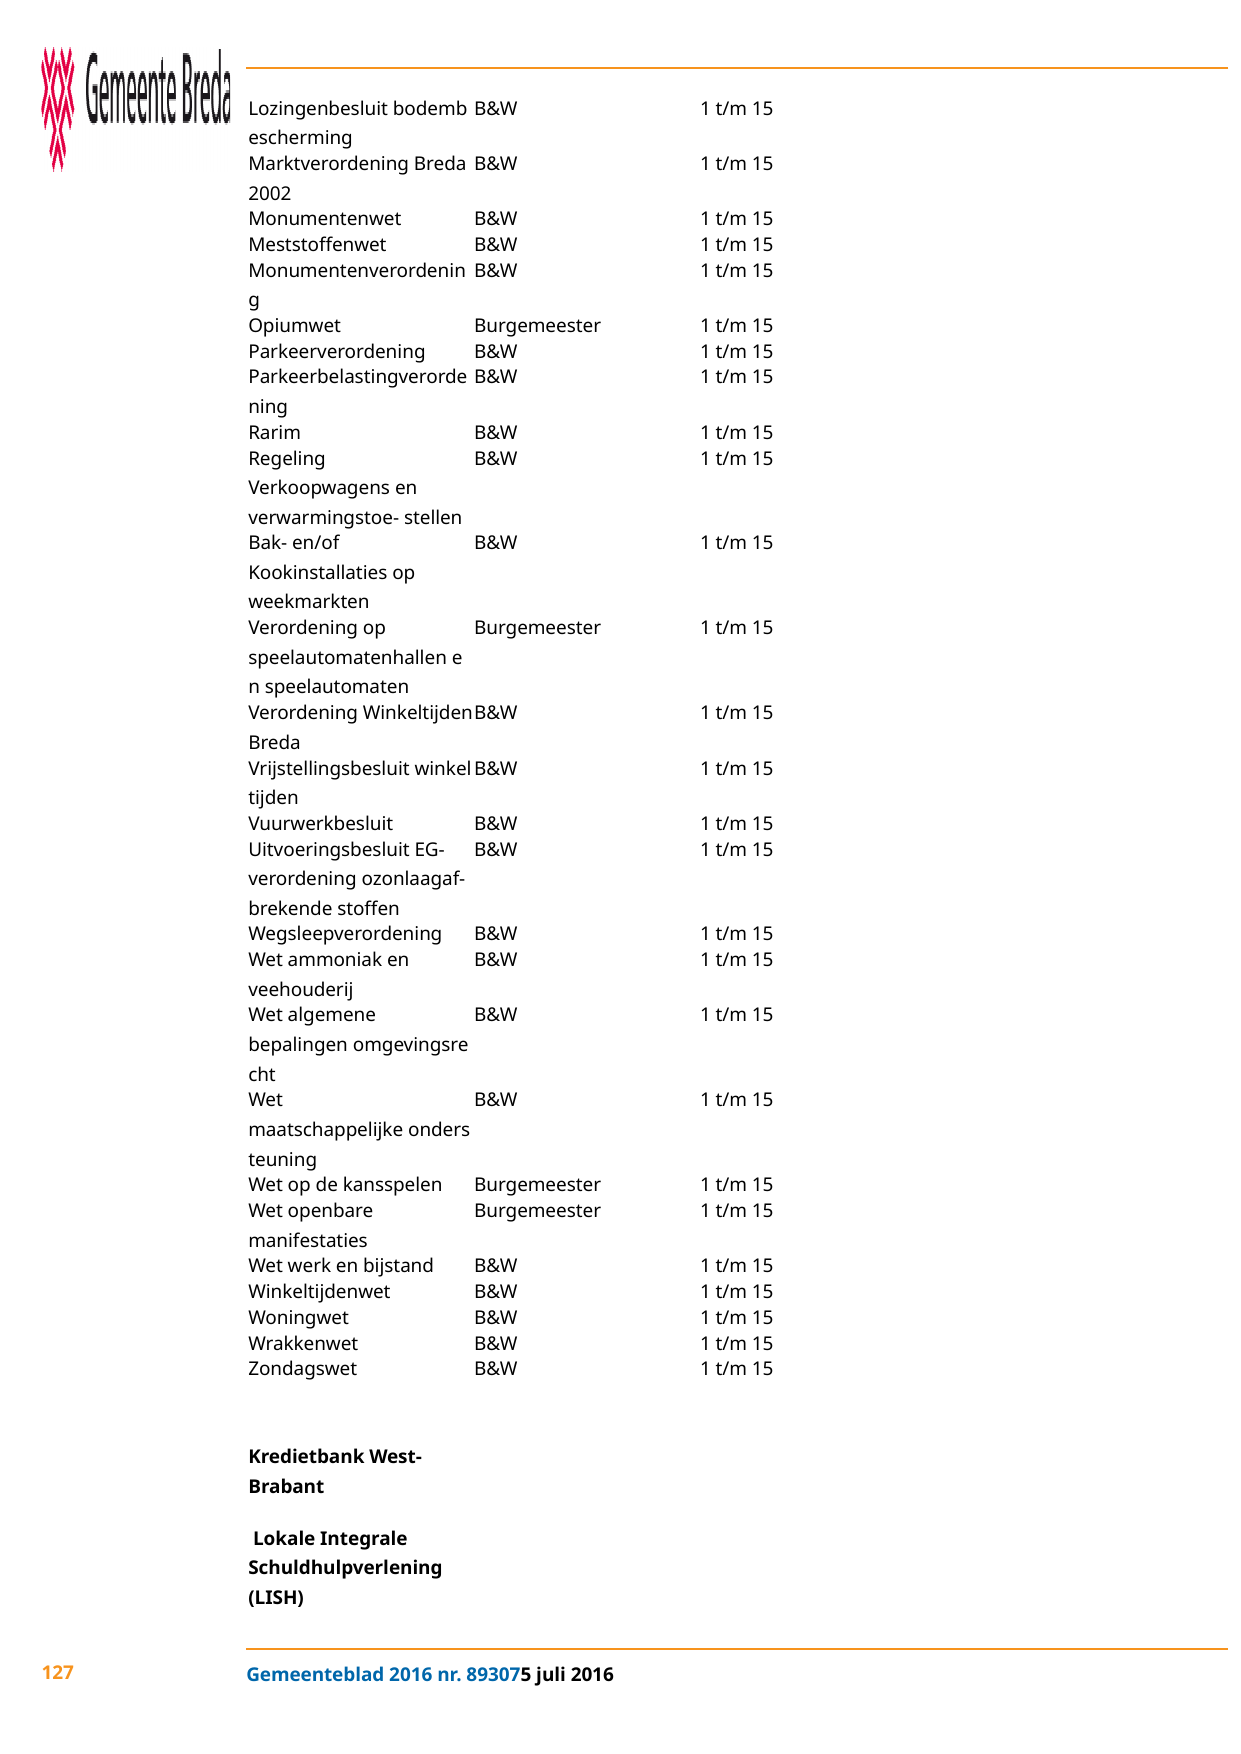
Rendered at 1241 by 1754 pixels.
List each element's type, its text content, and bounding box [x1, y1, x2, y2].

table_cell B&W [474, 946, 700, 1002]
table_cell 1 t/m 15 [700, 205, 926, 231]
table_cell Marktverordening Breda 2002 [248, 150, 474, 205]
table_cell B&W [474, 1304, 700, 1330]
table_cell 1 t/m 15 [700, 1330, 926, 1355]
table_cell B&W [474, 921, 700, 946]
table_cell [926, 1087, 1152, 1171]
table_cell B&W [474, 205, 700, 231]
table_cell Vrijstellingsbesluit winkeltijden [248, 755, 474, 810]
table_cell [248, 1499, 474, 1525]
table_cell [926, 338, 1152, 364]
table_cell [926, 257, 1152, 312]
table_cell Parkeerbelastingverordening [248, 364, 474, 419]
table_cell Verordening op speelautomatenhallen en speelautomaten [248, 615, 474, 699]
table_cell [926, 755, 1152, 810]
table_cell Opiumwet [248, 312, 474, 338]
table_cell B&W [474, 364, 700, 419]
table_cell Burgemeester [474, 312, 700, 338]
table_cell 1 t/m 15 [700, 95, 926, 150]
table_cell Vuurwerkbesluit [248, 810, 474, 836]
table_cell 1 t/m 15 [700, 257, 926, 312]
table_cell Lozingenbesluit bodembescherming [248, 95, 474, 150]
table_cell Monumentenverordening [248, 257, 474, 312]
table_cell [926, 150, 1152, 205]
table_cell [926, 95, 1152, 150]
table_cell [926, 205, 1152, 231]
table_cell 1 t/m 15 [700, 1197, 926, 1252]
table_cell Regeling Verkoopwagens en verwarmingstoe- stellen [248, 445, 474, 529]
table_cell B&W [474, 699, 700, 755]
table_cell [926, 1253, 1152, 1278]
table_cell [926, 1171, 1152, 1197]
table_cell [926, 699, 1152, 755]
table_cell Meststoffenwet [248, 231, 474, 257]
table_cell [926, 312, 1152, 338]
table_cell B&W [474, 1087, 700, 1171]
table_cell 1 t/m 15 [700, 1278, 926, 1304]
table_cell [926, 1330, 1152, 1355]
table_cell [926, 921, 1152, 946]
table_cell B&W [474, 836, 700, 921]
table_cell Burgemeester [474, 1171, 700, 1197]
table_cell Parkeerverordening [248, 338, 474, 364]
table_cell Rarim [248, 419, 474, 445]
table_cell B&W [474, 810, 700, 836]
table_cell [926, 1355, 1152, 1381]
table_cell B&W [474, 445, 700, 529]
table_cell B&W [474, 530, 700, 614]
table_cell B&W [474, 231, 700, 257]
table_cell 1 t/m 15 [700, 810, 926, 836]
table_cell 1 t/m 15 [700, 946, 926, 1002]
table_cell 1 t/m 15 [700, 312, 926, 338]
table_cell B&W [474, 1355, 700, 1381]
table_cell 1 t/m 15 [700, 1355, 926, 1381]
table_cell [926, 615, 1152, 699]
table_cell Wet maatschappelijke ondersteuning [248, 1087, 474, 1171]
table_cell 1 t/m 15 [700, 836, 926, 921]
table_cell Uitvoeringsbesluit EG-verordening ozonlaagaf- brekende stoffen [248, 836, 474, 921]
table_cell Wet op de kansspelen [248, 1171, 474, 1197]
table_cell [926, 836, 1152, 921]
table_cell B&W [474, 95, 700, 150]
table_cell B&W [474, 338, 700, 364]
table_cell Verordening Winkeltijden Breda [248, 699, 474, 755]
table_cell B&W [474, 755, 700, 810]
table_cell 1 t/m 15 [700, 615, 926, 699]
table_cell [926, 419, 1152, 445]
table_cell 1 t/m 15 [700, 1171, 926, 1197]
table_cell [926, 1278, 1152, 1304]
table_cell 1 t/m 15 [700, 364, 926, 419]
table_cell B&W [474, 150, 700, 205]
table_header Kredietbank West-Brabant [248, 1444, 474, 1499]
table_cell 1 t/m 15 [700, 921, 926, 946]
table_cell Wrakkenwet [248, 1330, 474, 1355]
table_cell 1 t/m 15 [700, 338, 926, 364]
table_cell [474, 1499, 700, 1525]
table_cell Wet ammoniak en veehouderij [248, 946, 474, 1002]
table_cell Wet algemene bepalingen omgevingsrecht [248, 1002, 474, 1087]
table_cell 1 t/m 15 [700, 1253, 926, 1278]
table_cell [926, 1002, 1152, 1087]
table_cell B&W [474, 1330, 700, 1355]
table_cell Burgemeester [474, 1197, 700, 1252]
table_cell Wet werk en bijstand [248, 1253, 474, 1278]
table_cell 1 t/m 15 [700, 755, 926, 810]
table_cell 1 t/m 15 [700, 419, 926, 445]
table_cell [926, 445, 1152, 529]
table_cell B&W [474, 1253, 700, 1278]
table_cell [926, 1197, 1152, 1252]
table_cell B&W [474, 1278, 700, 1304]
table_cell 1 t/m 15 [700, 1087, 926, 1171]
table_header [700, 1444, 926, 1499]
table_cell 1 t/m 15 [700, 231, 926, 257]
picture [41, 47, 231, 172]
table_cell Wet openbare manifestaties [248, 1197, 474, 1252]
table_cell [700, 1499, 926, 1525]
table_cell 1 t/m 15 [700, 445, 926, 529]
table_cell B&W [474, 257, 700, 312]
table_cell Burgemeester [474, 615, 700, 699]
table_cell [926, 364, 1152, 419]
table_cell Winkeltijdenwet [248, 1278, 474, 1304]
table_cell 1 t/m 15 [700, 699, 926, 755]
table_cell Wegsleepverordening [248, 921, 474, 946]
table_cell 1 t/m 15 [700, 530, 926, 614]
table_cell [926, 231, 1152, 257]
table_cell 1 t/m 15 [700, 1304, 926, 1330]
table_cell 1 t/m 15 [700, 1002, 926, 1087]
table_cell Bak- en/of Kookinstallaties op weekmarkten [248, 530, 474, 614]
table_cell [926, 530, 1152, 614]
table_cell [926, 810, 1152, 836]
table_cell 1 t/m 15 [700, 150, 926, 205]
table_cell Monumentenwet [248, 205, 474, 231]
table_cell B&W [474, 1002, 700, 1087]
table_header [474, 1444, 700, 1499]
table_cell Zondagswet [248, 1355, 474, 1381]
table_cell Lokale Integrale Schuldhulpverlening (LISH) [248, 1525, 474, 1609]
table_cell [926, 1304, 1152, 1330]
table_cell Woningwet [248, 1304, 474, 1330]
table_cell B&W [474, 419, 700, 445]
table_cell [926, 946, 1152, 1002]
